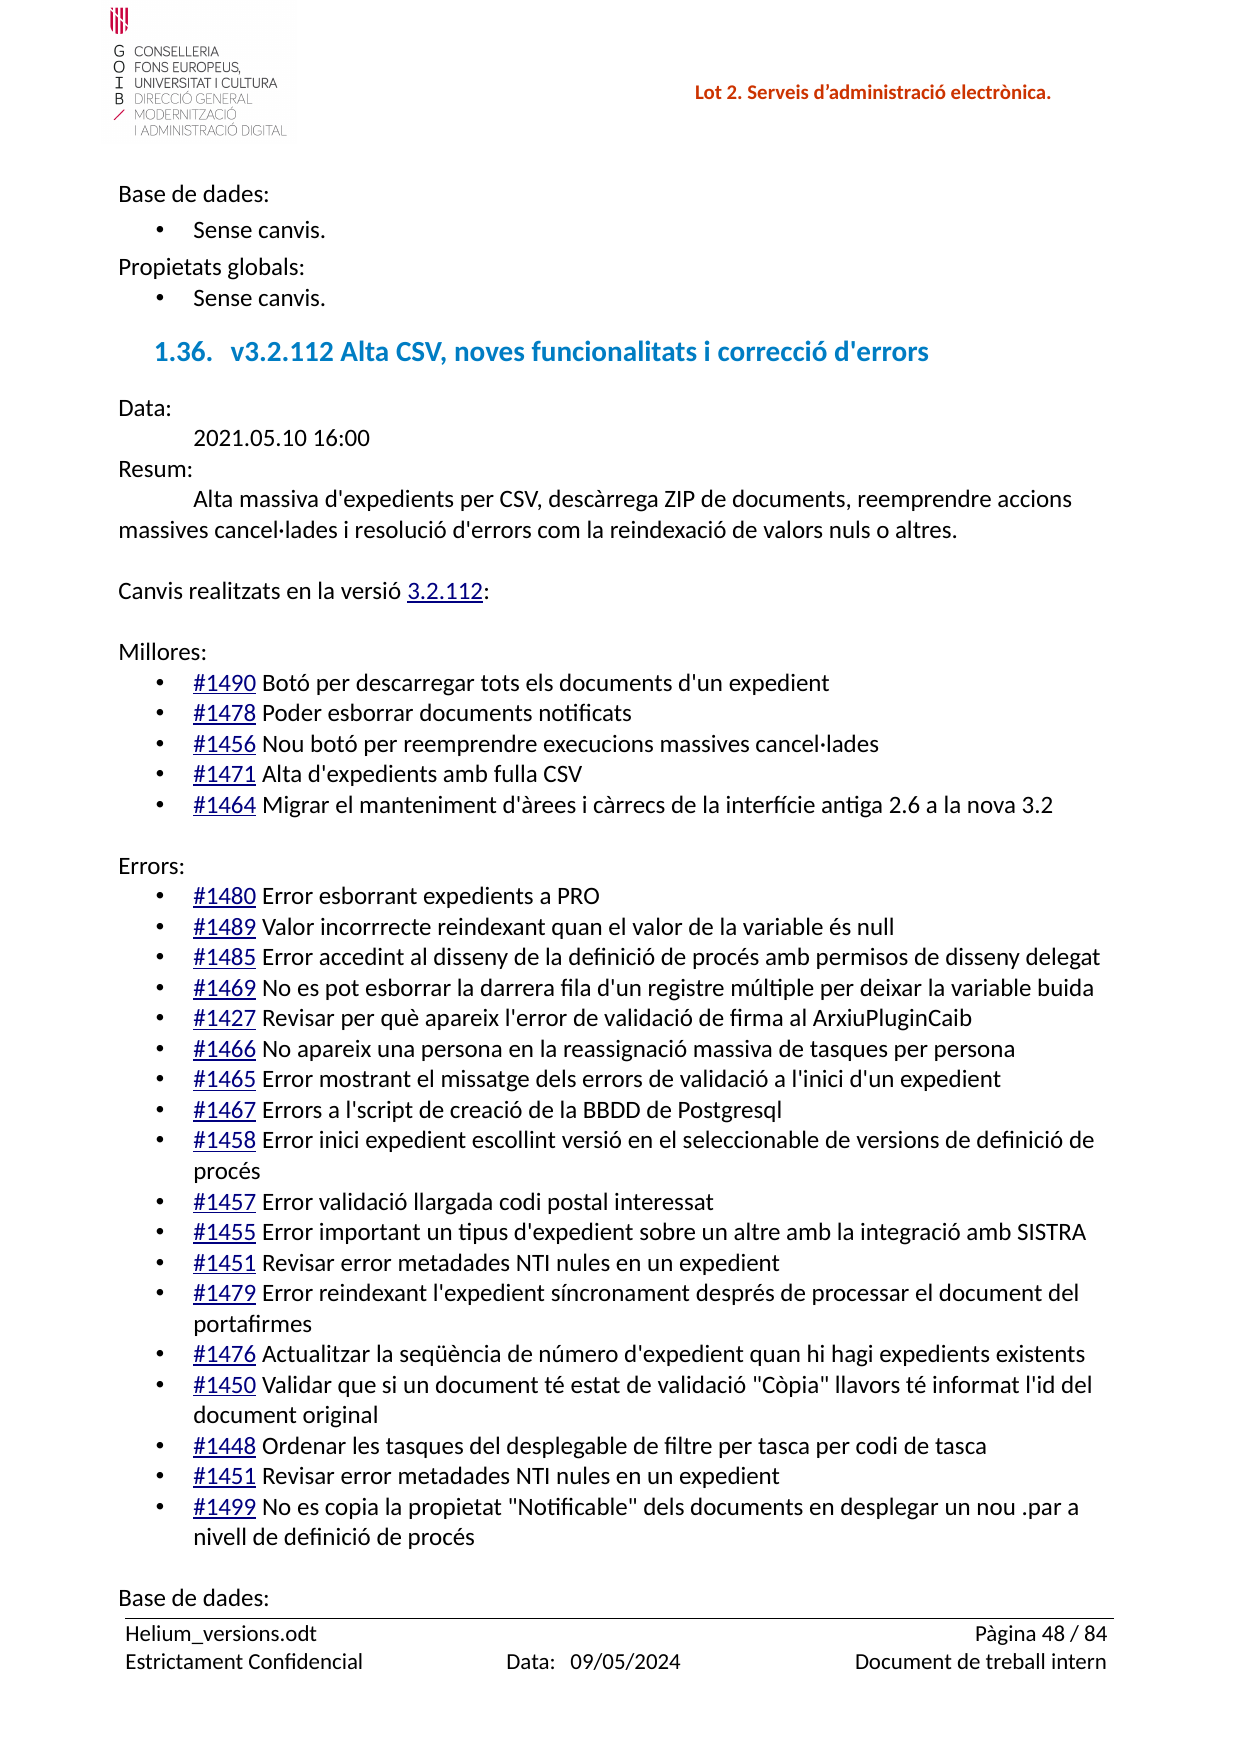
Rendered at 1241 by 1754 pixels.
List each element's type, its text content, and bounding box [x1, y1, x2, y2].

list #1490 Botó per descarregar tots els documents d'un expedient [156, 667, 1122, 697]
list Sense canvis. [156, 215, 1122, 245]
list #1489 Valor incorrrecte reindexant quan el valor de la variable és null [156, 911, 1122, 941]
text Alta massiva d'expedients per CSV, descàrrega ZIP de documents, reemprendre accions massives cancel·lades i resolució d'errors com la reindexació de valors nuls o altres. [118, 484, 1122, 545]
list #1457 Error validació llargada codi postal interessat [156, 1186, 1122, 1216]
list #1478 Poder esborrar documents notificats [156, 697, 1122, 728]
subtitle v3.2.112 Alta CSV, noves funcionalitats i correcció d'errors [153, 333, 1122, 368]
picture [100, 0, 297, 144]
text Data: [118, 392, 1122, 423]
list #1455 Error important un tipus d'expedient sobre un altre amb la integració amb SISTRA [156, 1216, 1122, 1247]
text Base de dades: [118, 178, 1122, 209]
list #1499 No es copia la propietat "Notificable" dels documents en desplegar un nou .par a nivell de definició de procés [156, 1491, 1122, 1552]
text Propietats globals: [118, 251, 1122, 282]
text 2021.05.10 16:00 [118, 423, 1122, 453]
list #1469 No es pot esborrar la darrera fila d'un registre múltiple per deixar la variable buida [156, 972, 1122, 1002]
text Resum: [118, 453, 1122, 484]
list #1451 Revisar error metadades NTI nules en un expedient [156, 1247, 1122, 1277]
list #1448 Ordenar les tasques del desplegable de filtre per tasca per codi de tasca [156, 1430, 1122, 1460]
list #1458 Error inici expedient escollint versió en el seleccionable de versions de definició de procés [156, 1124, 1122, 1186]
list #1485 Error accedint al disseny de la definició de procés amb permisos de disseny delegat [156, 941, 1122, 972]
list #1471 Alta d'expedients amb fulla CSV [156, 758, 1122, 789]
text Millores: [118, 636, 1122, 667]
text Errors: [118, 850, 1122, 880]
list #1464 Migrar el manteniment d'àrees i càrrecs de la interfície antiga 2.6 a la nova 3.2 [156, 789, 1122, 819]
list #1467 Errors a l'script de creació de la BBDD de Postgresql [156, 1094, 1122, 1124]
list #1450 Validar que si un document té estat de validació "Còpia" llavors té informat l'id del document original [156, 1369, 1122, 1430]
text Canvis realitzats en la versió 3.2.112: [118, 575, 1122, 606]
list #1465 Error mostrant el missatge dels errors de validació a l'inici d'un expedient [156, 1063, 1122, 1094]
list #1480 Error esborrant expedients a PRO [156, 880, 1122, 911]
list #1427 Revisar per què apareix l'error de validació de firma al ArxiuPluginCaib [156, 1002, 1122, 1033]
list #1479 Error reindexant l'expedient síncronament després de processar el document del portafirmes [156, 1277, 1122, 1338]
list #1456 Nou botó per reemprendre execucions massives cancel·lades [156, 728, 1122, 758]
list Sense canvis. [156, 282, 1122, 312]
list #1451 Revisar error metadades NTI nules en un expedient [156, 1460, 1122, 1491]
list #1466 No apareix una persona en la reassignació massiva de tasques per persona [156, 1033, 1122, 1063]
text Base de dades: [118, 1582, 1122, 1613]
list #1476 Actualitzar la seqüència de número d'expedient quan hi hagi expedients existents [156, 1338, 1122, 1369]
